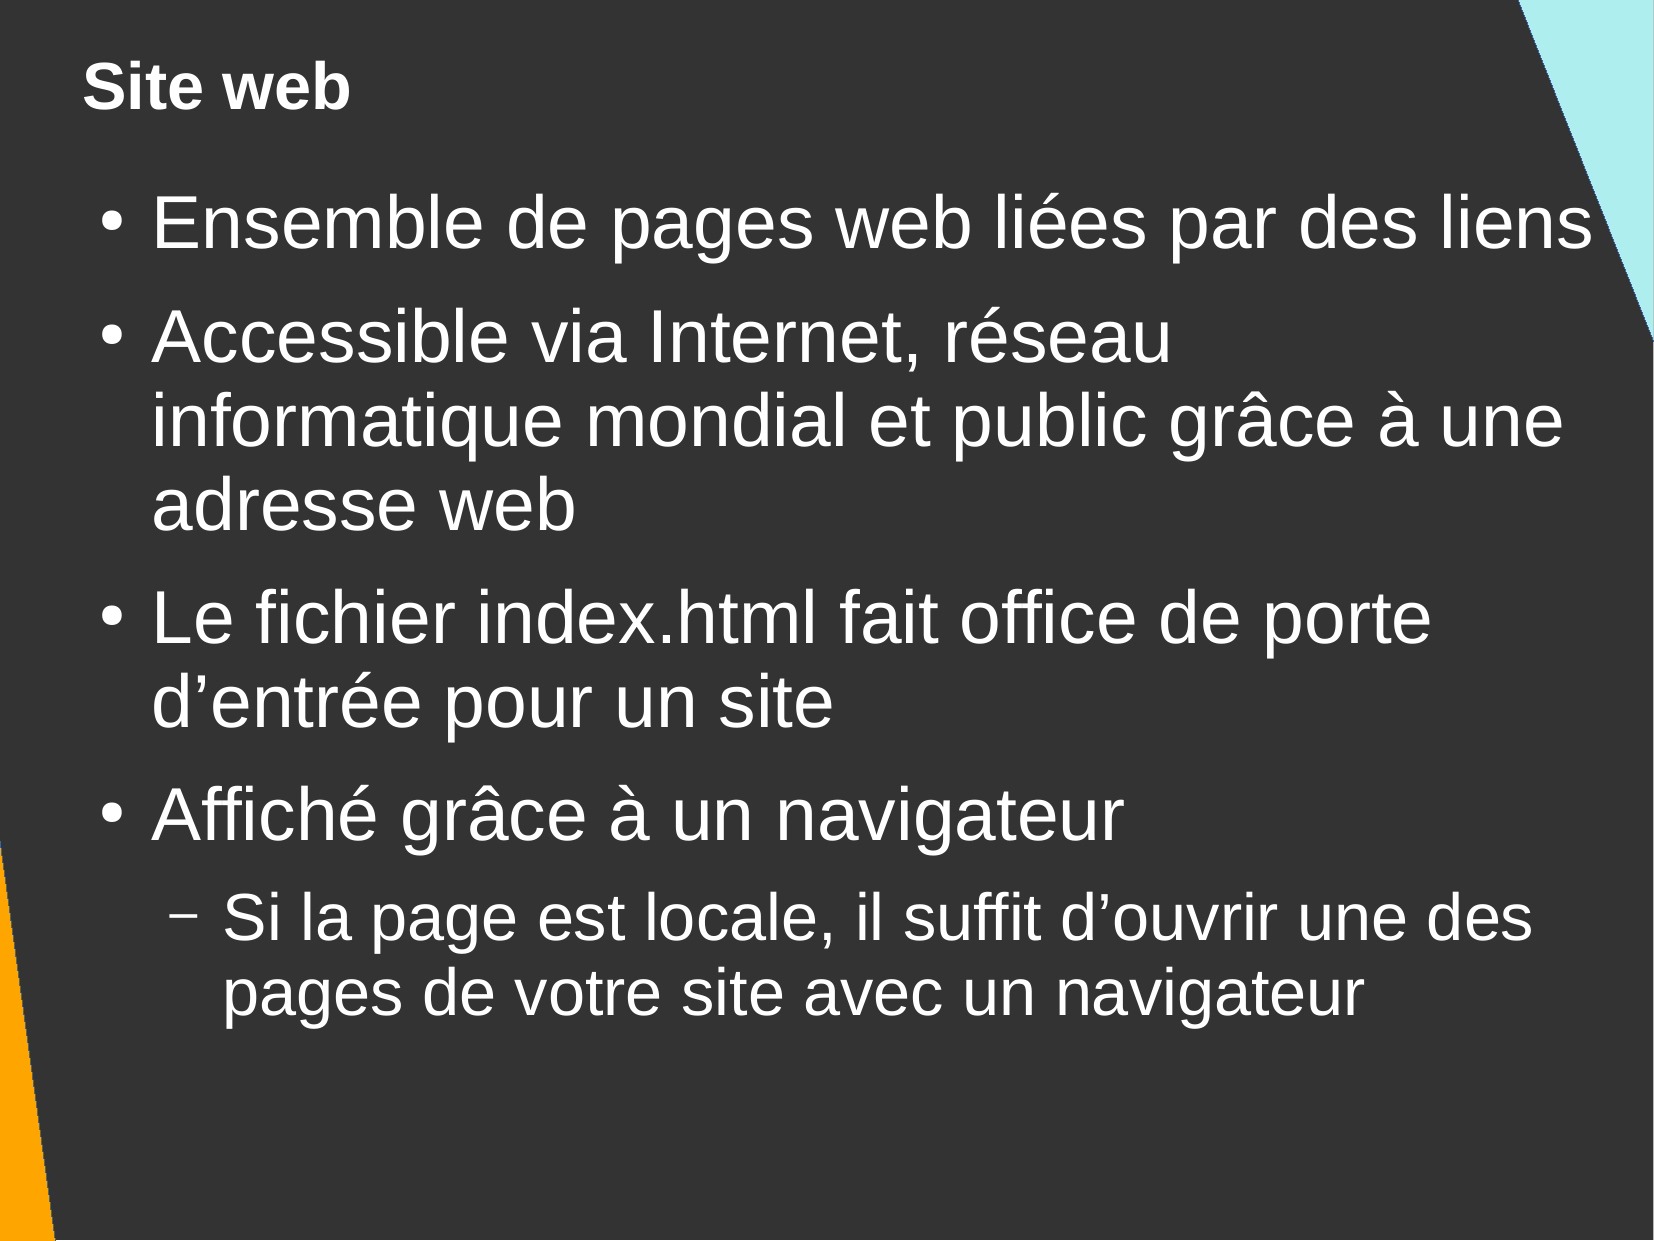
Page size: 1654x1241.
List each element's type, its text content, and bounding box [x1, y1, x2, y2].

text_box [0, 840, 56, 1241]
text_box [1518, 0, 1654, 342]
title Site web [82, 49, 1571, 152]
list Ensemble de pages web liées par des liens Accessible via Internet, réseau informatique mondial et public grâce à une adresse web Le fichier index.html fait office de porte d’entrée pour un site Affiché grâce à un navigateur Si la page est locale, il suffit d’ouvrir une des pages de votre site avec un navigateur [80, 180, 1605, 1052]
